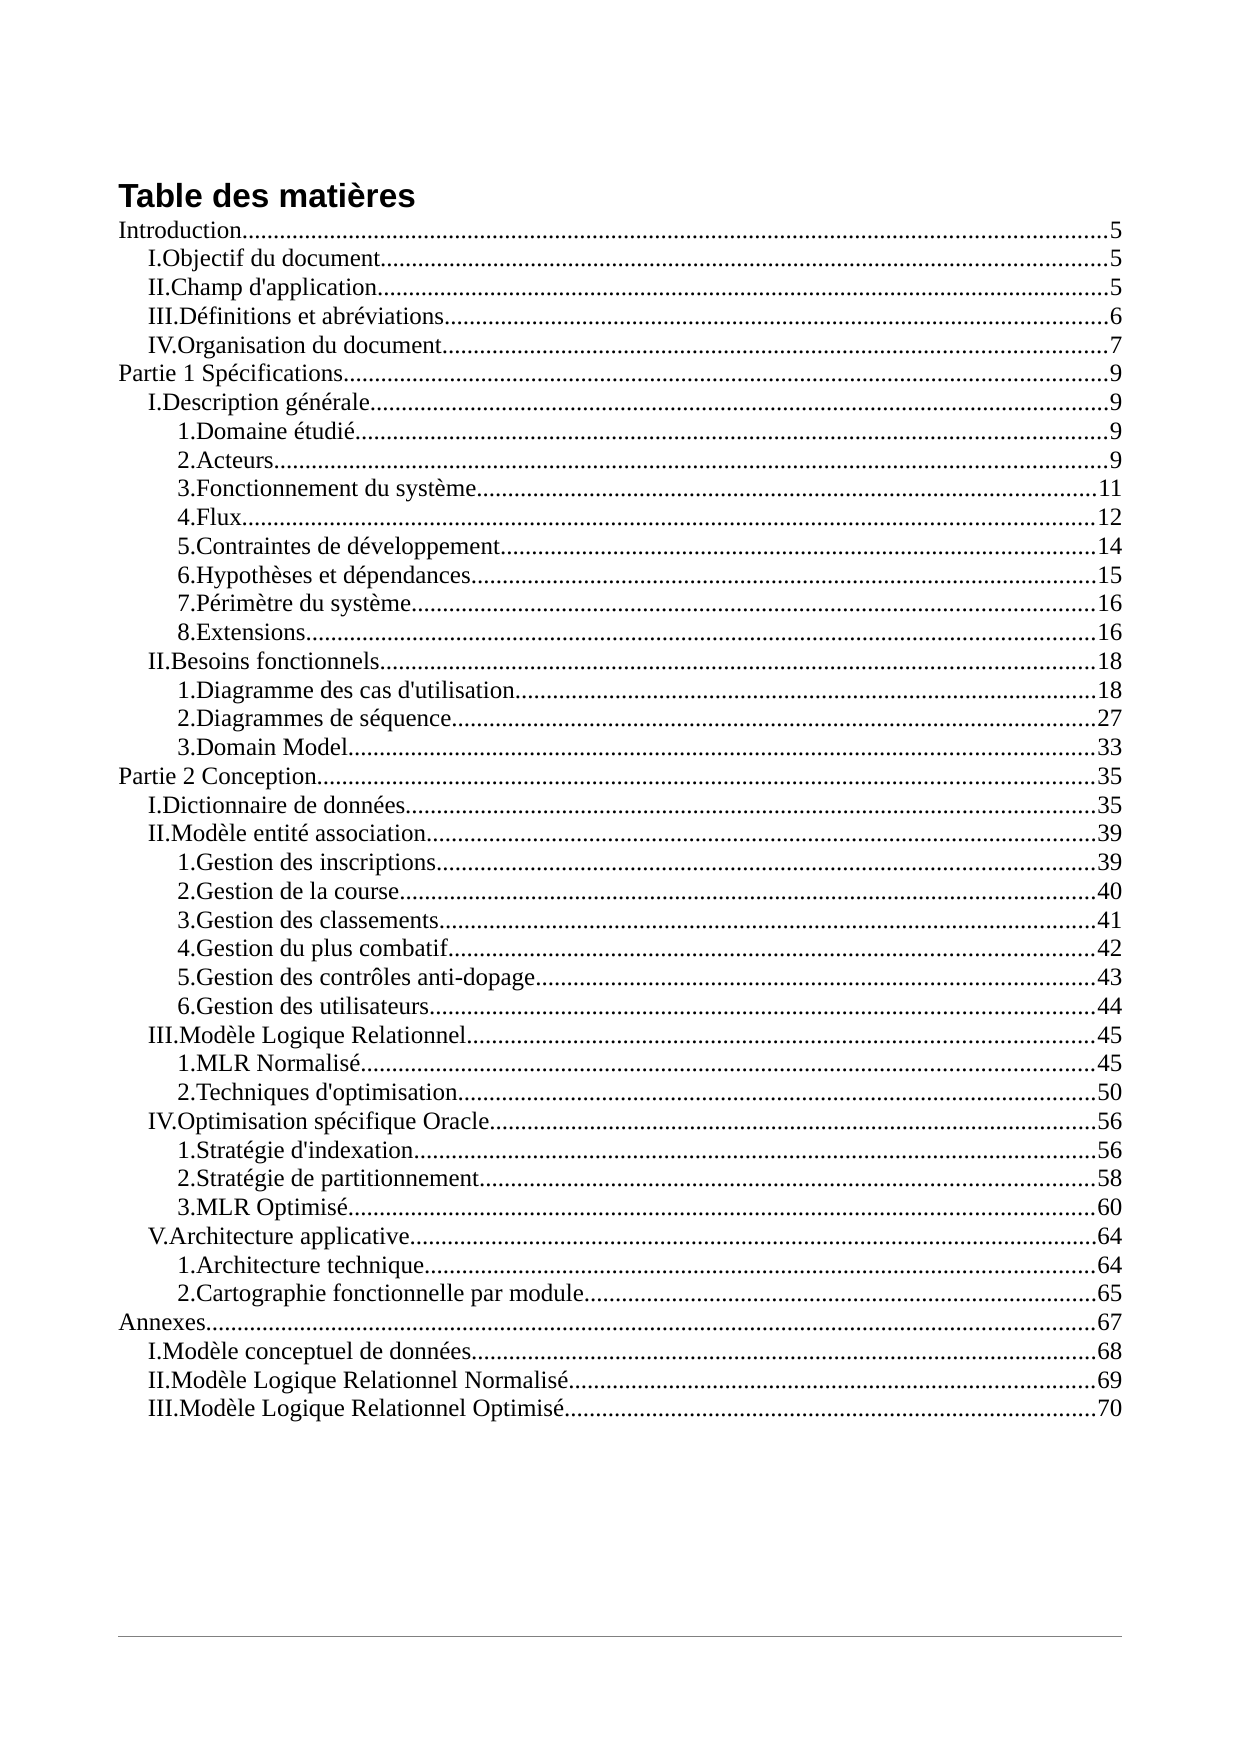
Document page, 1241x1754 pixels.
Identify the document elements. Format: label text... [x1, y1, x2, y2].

text III.Modèle Logique Relationnel Optimisé 70 [148, 1393, 1122, 1422]
text 5.Gestion des contrôles anti-dopage 43 [177, 962, 1122, 991]
text III.Modèle Logique Relationnel 45 [148, 1020, 1122, 1048]
text II.Champ d'application 5 [148, 272, 1122, 301]
text 2.Cartographie fonctionnelle par module 65 [177, 1278, 1122, 1307]
text II.Modèle Logique Relationnel Normalisé 69 [148, 1365, 1122, 1393]
text 1.Diagramme des cas d'utilisation 18 [177, 675, 1122, 703]
text 2.Diagrammes de séquence 27 [177, 703, 1122, 732]
text V.Architecture applicative 64 [148, 1221, 1122, 1250]
text Annexes 67 [118, 1307, 1122, 1336]
text II.Modèle entité association 39 [148, 818, 1122, 847]
text Partie 1 Spécifications 9 [118, 358, 1122, 387]
text 6.Hypothèses et dépendances 15 [177, 560, 1122, 588]
text 2.Gestion de la course 40 [177, 876, 1122, 905]
text 5.Contraintes de développement 14 [177, 531, 1122, 560]
text 1.Stratégie d'indexation 56 [177, 1135, 1122, 1163]
text 2.Techniques d'optimisation 50 [177, 1077, 1122, 1106]
text 4.Gestion du plus combatif 42 [177, 933, 1122, 962]
text II.Besoins fonctionnels 18 [148, 646, 1122, 675]
text 6.Gestion des utilisateurs 44 [177, 991, 1122, 1020]
text III.Définitions et abréviations 6 [148, 301, 1122, 330]
text IV.Optimisation spécifique Oracle 56 [148, 1106, 1122, 1135]
text 3.MLR Optimisé 60 [177, 1192, 1122, 1221]
text 7.Périmètre du système 16 [177, 588, 1122, 617]
text IV.Organisation du document 7 [148, 330, 1122, 358]
text 3.Gestion des classements 41 [177, 905, 1122, 933]
text I.Description générale 9 [148, 387, 1122, 416]
text 4.Flux 12 [177, 502, 1122, 531]
text 2.Stratégie de partitionnement 58 [177, 1163, 1122, 1192]
text 3.Fonctionnement du système 11 [177, 473, 1122, 502]
text 2.Acteurs 9 [177, 445, 1122, 473]
text 1.MLR Normalisé 45 [177, 1048, 1122, 1077]
text 8.Extensions 16 [177, 617, 1122, 646]
text 1.Gestion des inscriptions 39 [177, 847, 1122, 876]
text 1.Domaine étudié 9 [177, 416, 1122, 445]
text I.Modèle conceptuel de données 68 [148, 1336, 1122, 1365]
text 1.Architecture technique 64 [177, 1250, 1122, 1278]
text I.Objectif du document 5 [148, 243, 1122, 272]
subtitle Table des matières [118, 176, 1122, 215]
text Introduction 5 [118, 215, 1122, 243]
text 3.Domain Model 33 [177, 732, 1122, 761]
text Partie 2 Conception 35 [118, 761, 1122, 790]
text I.Dictionnaire de données 35 [148, 790, 1122, 818]
